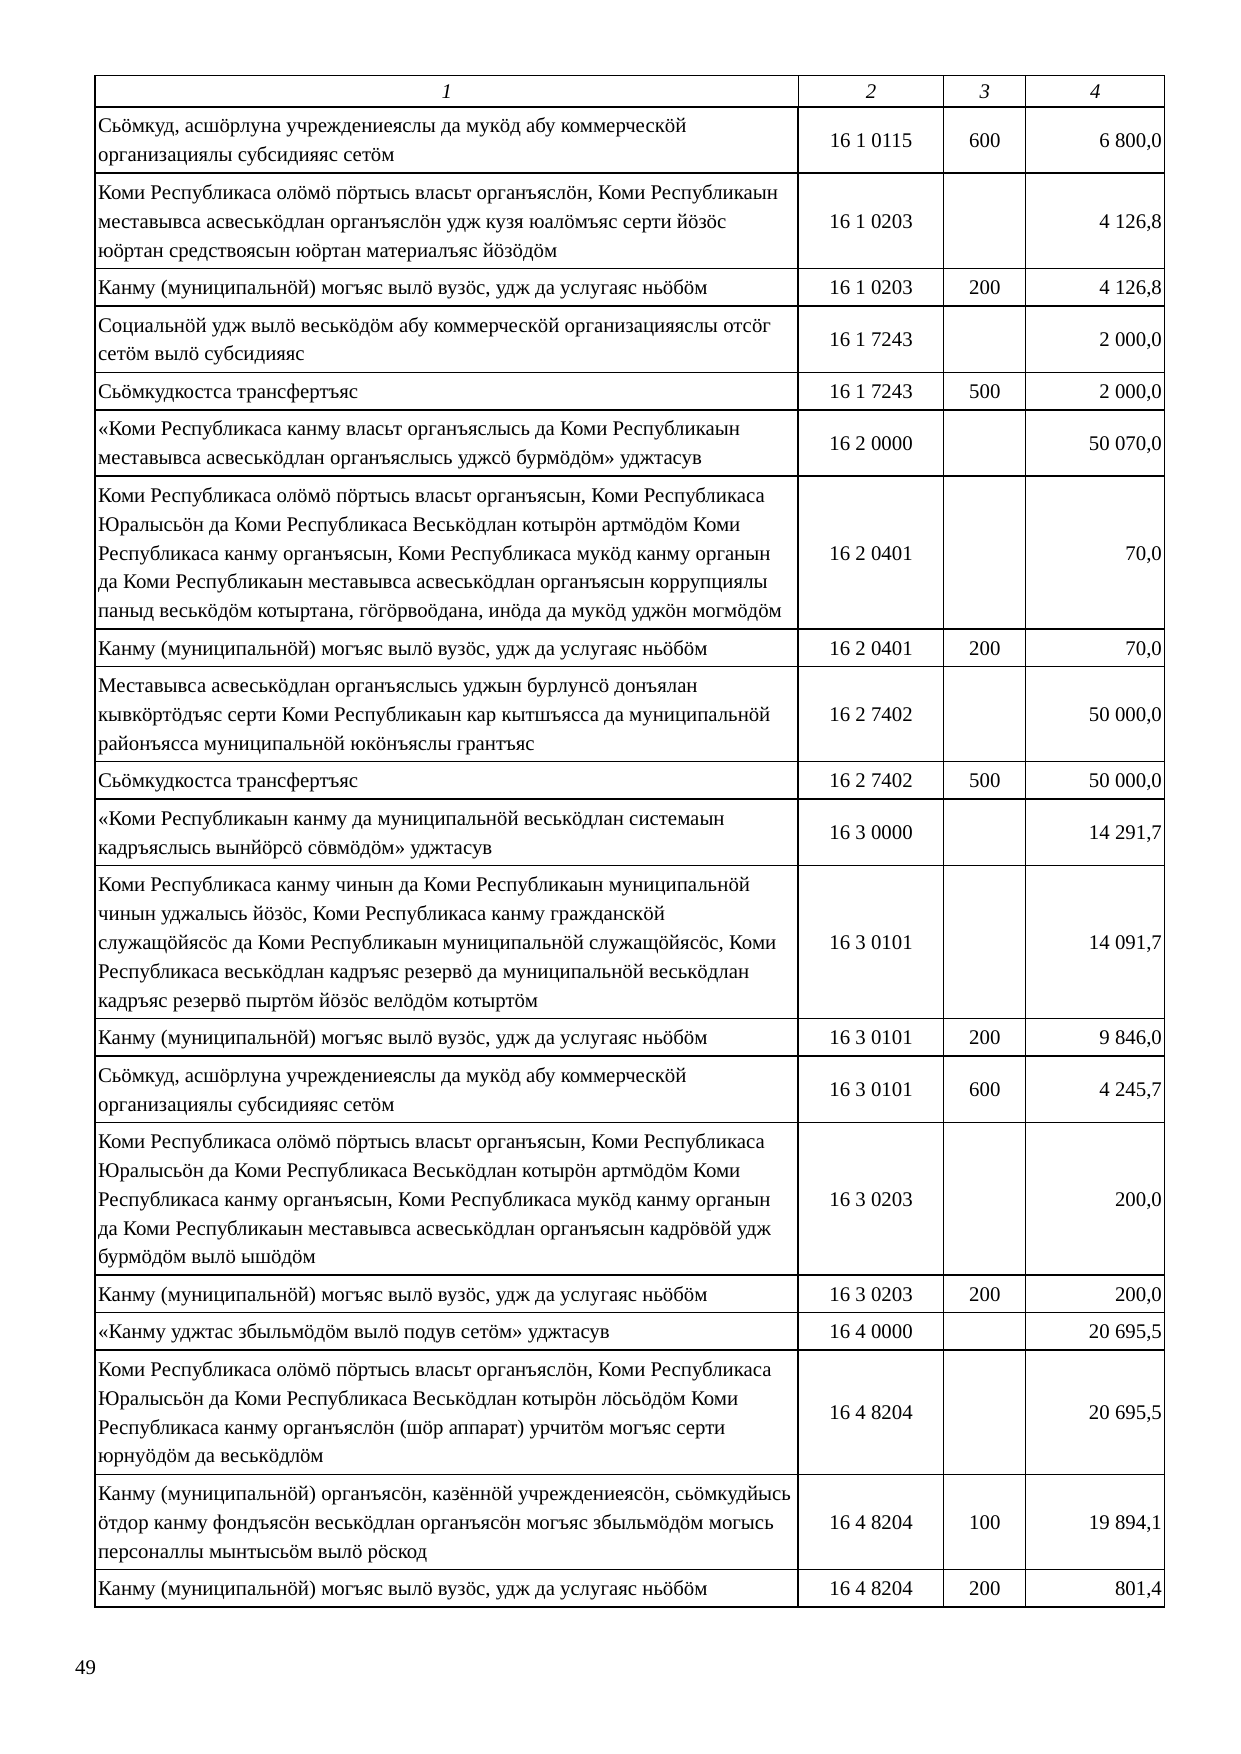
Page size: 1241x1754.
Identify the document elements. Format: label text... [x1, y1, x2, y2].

table_cell Сьӧмкуд, асшӧрлуна учреждениеяслы да мукӧд абу коммерческӧй организациялы субсидияяс сетӧм [96, 1057, 797, 1121]
table_cell 16 4 0000 [799, 1313, 943, 1349]
table_cell Коми Республикаса канму чинын да Коми Республикаын муниципальнӧй чинын уджалысь йӧзӧс, Коми Республикаса канму гражданскӧй служащӧйясӧс да Коми Республикаын муниципальнӧй служащӧйясӧс, Коми Республикаса веськӧдлан кадръяс резервӧ да муниципальнӧй веськӧдлан кадръяс резервӧ пыртӧм йӧзӧс велӧдӧм котыртӧм [96, 866, 797, 1018]
table_cell 70,0 [1026, 477, 1164, 628]
table_cell 6 800,0 [1026, 108, 1164, 172]
table_cell 16 1 0203 [799, 174, 943, 267]
table_cell 100 [944, 1475, 1025, 1569]
table_cell 4 126,8 [1026, 269, 1164, 305]
table_cell 50 000,0 [1026, 762, 1164, 798]
table_cell 16 1 0115 [799, 108, 943, 172]
table_header 4 [1026, 76, 1164, 106]
table_header 3 [944, 76, 1025, 106]
table_cell 14 091,7 [1026, 866, 1164, 1018]
table_cell 20 695,5 [1026, 1351, 1164, 1473]
table_cell 16 2 0000 [799, 411, 943, 475]
table_cell 16 3 0101 [799, 866, 943, 1018]
table_cell Социальнӧй удж вылӧ веськӧдӧм абу коммерческӧй организацияяслы отсӧг сетӧм вылӧ субсидияяс [96, 307, 797, 371]
table_cell Коми Республикаса олӧмӧ пӧртысь власьт органъясын, Коми Республикаса Юралысьӧн да Коми Республикаса Веськӧдлан котырӧн артмӧдӧм Коми Республикаса канму органъясын, Коми Республикаса мукӧд канму органын да Коми Республикаын меставывса асвеськӧдлан органъясын коррупциялы паныд веськӧдӧм котыртана, гӧгӧрвоӧдана, инӧда да мукӧд уджӧн могмӧдӧм [96, 477, 797, 628]
table_cell 16 3 0101 [799, 1019, 943, 1055]
table_cell Коми Республикаса олӧмӧ пӧртысь власьт органъяслӧн, Коми Республикаын меставывса асвеськӧдлан органъяслӧн удж кузя юалӧмъяс серти йӧзӧс юӧртан средствоясын юӧртан материалъяс йӧзӧдӧм [96, 174, 797, 267]
table_cell 4 245,7 [1026, 1057, 1164, 1121]
table_cell 600 [944, 108, 1025, 172]
table_cell «Канму уджтас збыльмӧдӧм вылӧ подув сетӧм» уджтасув [96, 1313, 797, 1349]
table_cell 20 695,5 [1026, 1313, 1164, 1349]
table_cell Сьӧмкуд, асшӧрлуна учреждениеяслы да мукӧд абу коммерческӧй организациялы субсидияяс сетӧм [96, 108, 797, 172]
table_cell [944, 477, 1025, 628]
table_cell 9 846,0 [1026, 1019, 1164, 1055]
table_cell [944, 174, 1025, 267]
table_cell 16 3 0203 [799, 1123, 943, 1274]
table_cell 16 2 0401 [799, 477, 943, 628]
table_cell 16 2 7402 [799, 667, 943, 761]
table_cell 16 4 8204 [799, 1475, 943, 1569]
table_cell [944, 800, 1025, 865]
table_cell Канму (муниципальнӧй) могъяс вылӧ вузӧс, удж да услугаяс ньӧбӧм [96, 1019, 797, 1055]
table_cell [944, 307, 1025, 371]
table_cell 16 4 8204 [799, 1351, 943, 1473]
table_cell Коми Республикаса олӧмӧ пӧртысь власьт органъясын, Коми Республикаса Юралысьӧн да Коми Республикаса Веськӧдлан котырӧн артмӧдӧм Коми Республикаса канму органъясын, Коми Республикаса мукӧд канму органын да Коми Республикаын меставывса асвеськӧдлан органъясын кадрӧвӧй удж бурмӧдӧм вылӧ ышӧдӧм [96, 1123, 797, 1274]
table_cell 200,0 [1026, 1123, 1164, 1274]
table_header 1 [96, 76, 798, 106]
table_cell 50 000,0 [1026, 667, 1164, 761]
table_cell 4 126,8 [1026, 174, 1164, 267]
table_cell [944, 411, 1025, 475]
table_cell 2 000,0 [1026, 373, 1164, 409]
table_cell Коми Республикаса олӧмӧ пӧртысь власьт органъяслӧн, Коми Республикаса Юралысьӧн да Коми Республикаса Веськӧдлан котырӧн лӧсьӧдӧм Коми Республикаса канму органъяслӧн (шӧр аппарат) урчитӧм могъяс серти юрнуӧдӧм да веськӧдлӧм [96, 1351, 797, 1473]
table_cell 16 1 7243 [799, 307, 943, 371]
table_cell 500 [944, 762, 1025, 798]
table_cell Канму (муниципальнӧй) могъяс вылӧ вузӧс, удж да услугаяс ньӧбӧм [96, 269, 797, 305]
table_cell 16 3 0203 [799, 1276, 943, 1312]
table_cell 50 070,0 [1026, 411, 1164, 475]
table_cell 600 [944, 1057, 1025, 1121]
table_cell [944, 667, 1025, 761]
table_cell Канму (муниципальнӧй) могъяс вылӧ вузӧс, удж да услугаяс ньӧбӧм [96, 630, 797, 666]
table_cell Канму (муниципальнӧй) могъяс вылӧ вузӧс, удж да услугаяс ньӧбӧм [96, 1276, 797, 1312]
table_cell 200 [944, 1570, 1025, 1606]
table_cell 500 [944, 373, 1025, 409]
table_cell Канму (муниципальнӧй) органъясӧн, казённӧй учреждениеясӧн, сьӧмкудйысь ӧтдор канму фондъясӧн веськӧдлан органъясӧн могъяс збыльмӧдӧм могысь персоналлы мынтысьӧм вылӧ рӧскод [96, 1475, 797, 1569]
table_cell 2 000,0 [1026, 307, 1164, 371]
table_cell [944, 866, 1025, 1018]
table_cell 16 3 0101 [799, 1057, 943, 1121]
table_cell 16 1 0203 [799, 269, 943, 305]
table_cell [944, 1123, 1025, 1274]
table_cell Сьӧмкудкостса трансфертъяс [96, 762, 797, 798]
table_cell Меставывса асвеськӧдлан органъяслысь уджын бурлунсӧ донъялан кывкӧртӧдъяс серти Коми Республикаын кар кытшъясса да муниципальнӧй районъясса муниципальнӧй юкӧнъяслы грантъяс [96, 667, 797, 761]
table_cell 200 [944, 269, 1025, 305]
table_cell 200 [944, 1276, 1025, 1312]
table_cell «Коми Республикаын канму да муниципальнӧй веськӧдлан системаын кадръяслысь вынйӧрсӧ сӧвмӧдӧм» уджтасув [96, 800, 797, 865]
table_cell «Коми Республикаса канму власьт органъяслысь да Коми Республикаын меставывса асвеськӧдлан органъяслысь уджсӧ бурмӧдӧм» уджтасув [96, 411, 797, 475]
table_cell 16 2 7402 [799, 762, 943, 798]
table_cell 801,4 [1026, 1570, 1164, 1606]
table_cell 19 894,1 [1026, 1475, 1164, 1569]
table_cell 16 2 0401 [799, 630, 943, 666]
table_cell 200 [944, 1019, 1025, 1055]
table_cell [944, 1313, 1025, 1349]
table_cell 14 291,7 [1026, 800, 1164, 865]
table_cell 16 3 0000 [799, 800, 943, 865]
table_cell 200 [944, 630, 1025, 666]
table_cell 16 1 7243 [799, 373, 943, 409]
table_cell 200,0 [1026, 1276, 1164, 1312]
table_cell Сьӧмкудкостса трансфертъяс [96, 373, 797, 409]
table_header 2 [799, 76, 943, 106]
table_cell 70,0 [1026, 630, 1164, 666]
table_cell [944, 1351, 1025, 1473]
table_cell Канму (муниципальнӧй) могъяс вылӧ вузӧс, удж да услугаяс ньӧбӧм [96, 1570, 797, 1606]
table_cell 16 4 8204 [799, 1570, 943, 1606]
